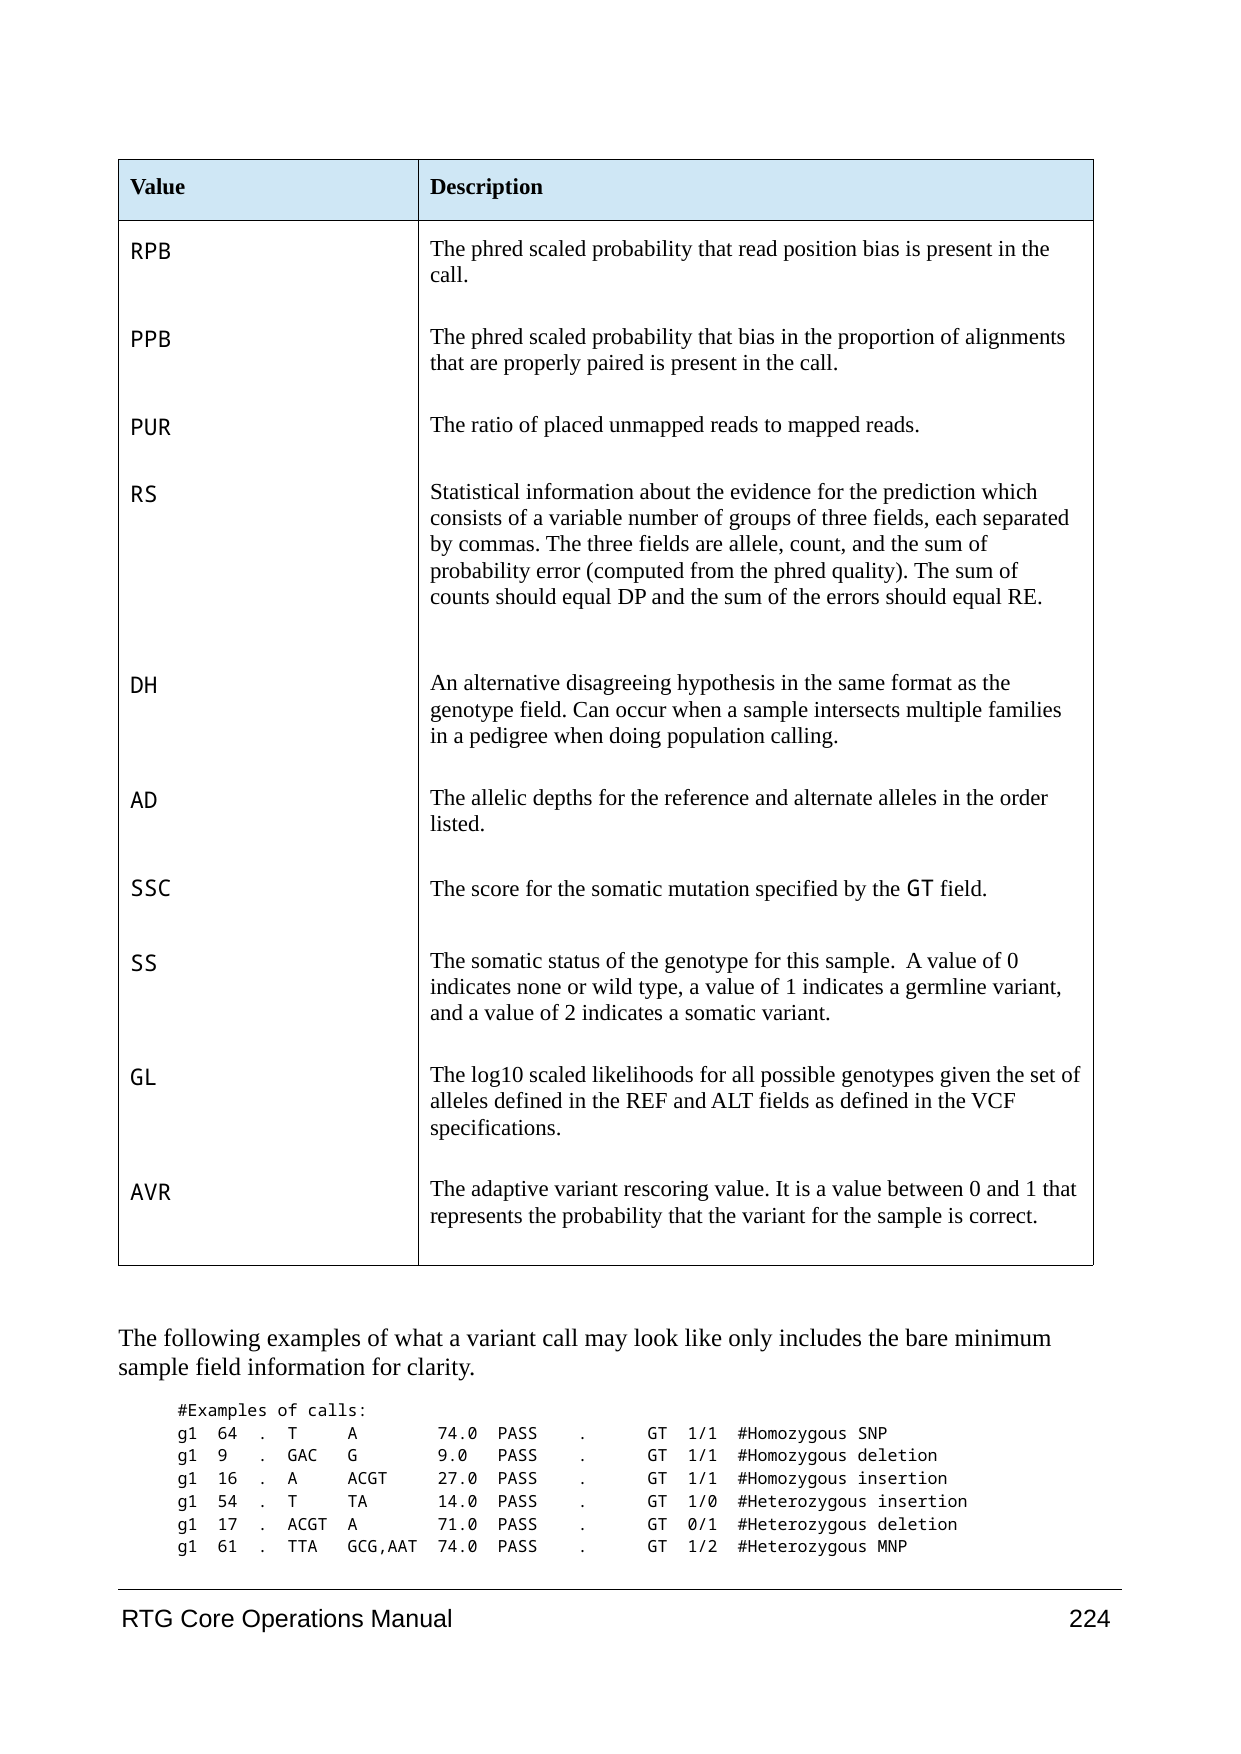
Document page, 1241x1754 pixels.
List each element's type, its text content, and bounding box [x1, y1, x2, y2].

table_cell SSC [119, 857, 418, 932]
table_cell The phred scaled probability that bias in the proportion of alignments that are properly paired is present in the call. [419, 309, 1093, 396]
table_cell AD [119, 769, 418, 857]
table_cell PPB [119, 309, 418, 396]
table_cell PUR [119, 396, 418, 463]
text g1 64 . T A 74.0 PASS . GT 1/1 #Homozygous SNP [177, 1421, 1122, 1444]
table_cell The ratio of placed unmapped reads to mapped reads. [419, 396, 1093, 463]
text g1 17 . ACGT A 71.0 PASS . GT 0/1 #Heterozygous deletion [177, 1512, 1122, 1535]
table_header Description [419, 160, 1093, 220]
text The following examples of what a variant call may look like only includes the bare minimum sample field information for clarity. [118, 1323, 1122, 1381]
text g1 54 . T TA 14.0 PASS . GT 1/0 #Heterozygous insertion [177, 1489, 1122, 1512]
table_cell The log10 scaled likelihoods for all possible genotypes given the set of alleles defined in the REF and ALT fields as defined in the VCF specifications. [419, 1046, 1093, 1161]
text g1 16 . A ACGT 27.0 PASS . GT 1/1 #Homozygous insertion [177, 1467, 1122, 1489]
table_cell DH [119, 655, 418, 769]
table_cell The score for the somatic mutation specified by the GT field. [419, 857, 1093, 932]
table_cell The allelic depths for the reference and alternate alleles in the order listed. [419, 769, 1093, 857]
table_cell The adaptive variant rescoring value. It is a value between 0 and 1 that represents the probability that the variant for the sample is correct. [419, 1161, 1093, 1265]
table_cell Statistical information about the evidence for the prediction which consists of a variable number of groups of three fields, each separated by commas. The three fields are allele, count, and the sum of probability error (computed from the phred quality). The sum of counts should equal DP and the sum of the errors should equal RE. [419, 463, 1093, 655]
table_cell RS [119, 463, 418, 655]
table_cell The somatic status of the genotype for this sample. A value of 0 indicates none or wild type, a value of 1 indicates a germline variant, and a value of 2 indicates a somatic variant. [419, 932, 1093, 1046]
table_cell An alternative disagreeing hypothesis in the same format as the genotype field. Can occur when a sample intersects multiple families in a pedigree when doing population calling. [419, 655, 1093, 769]
text #Examples of calls: [177, 1398, 1122, 1421]
table_cell RPB [119, 221, 418, 308]
table_header Value [119, 160, 418, 220]
table_cell AVR [119, 1161, 418, 1265]
table_cell The phred scaled probability that read position bias is present in the call. [419, 221, 1093, 308]
table_cell SS [119, 932, 418, 1046]
table_cell GL [119, 1046, 418, 1161]
text g1 61 . TTA GCG,AAT 74.0 PASS . GT 1/2 #Heterozygous MNP [177, 1535, 1122, 1557]
text g1 9 . GAC G 9.0 PASS . GT 1/1 #Homozygous deletion [177, 1444, 1122, 1467]
